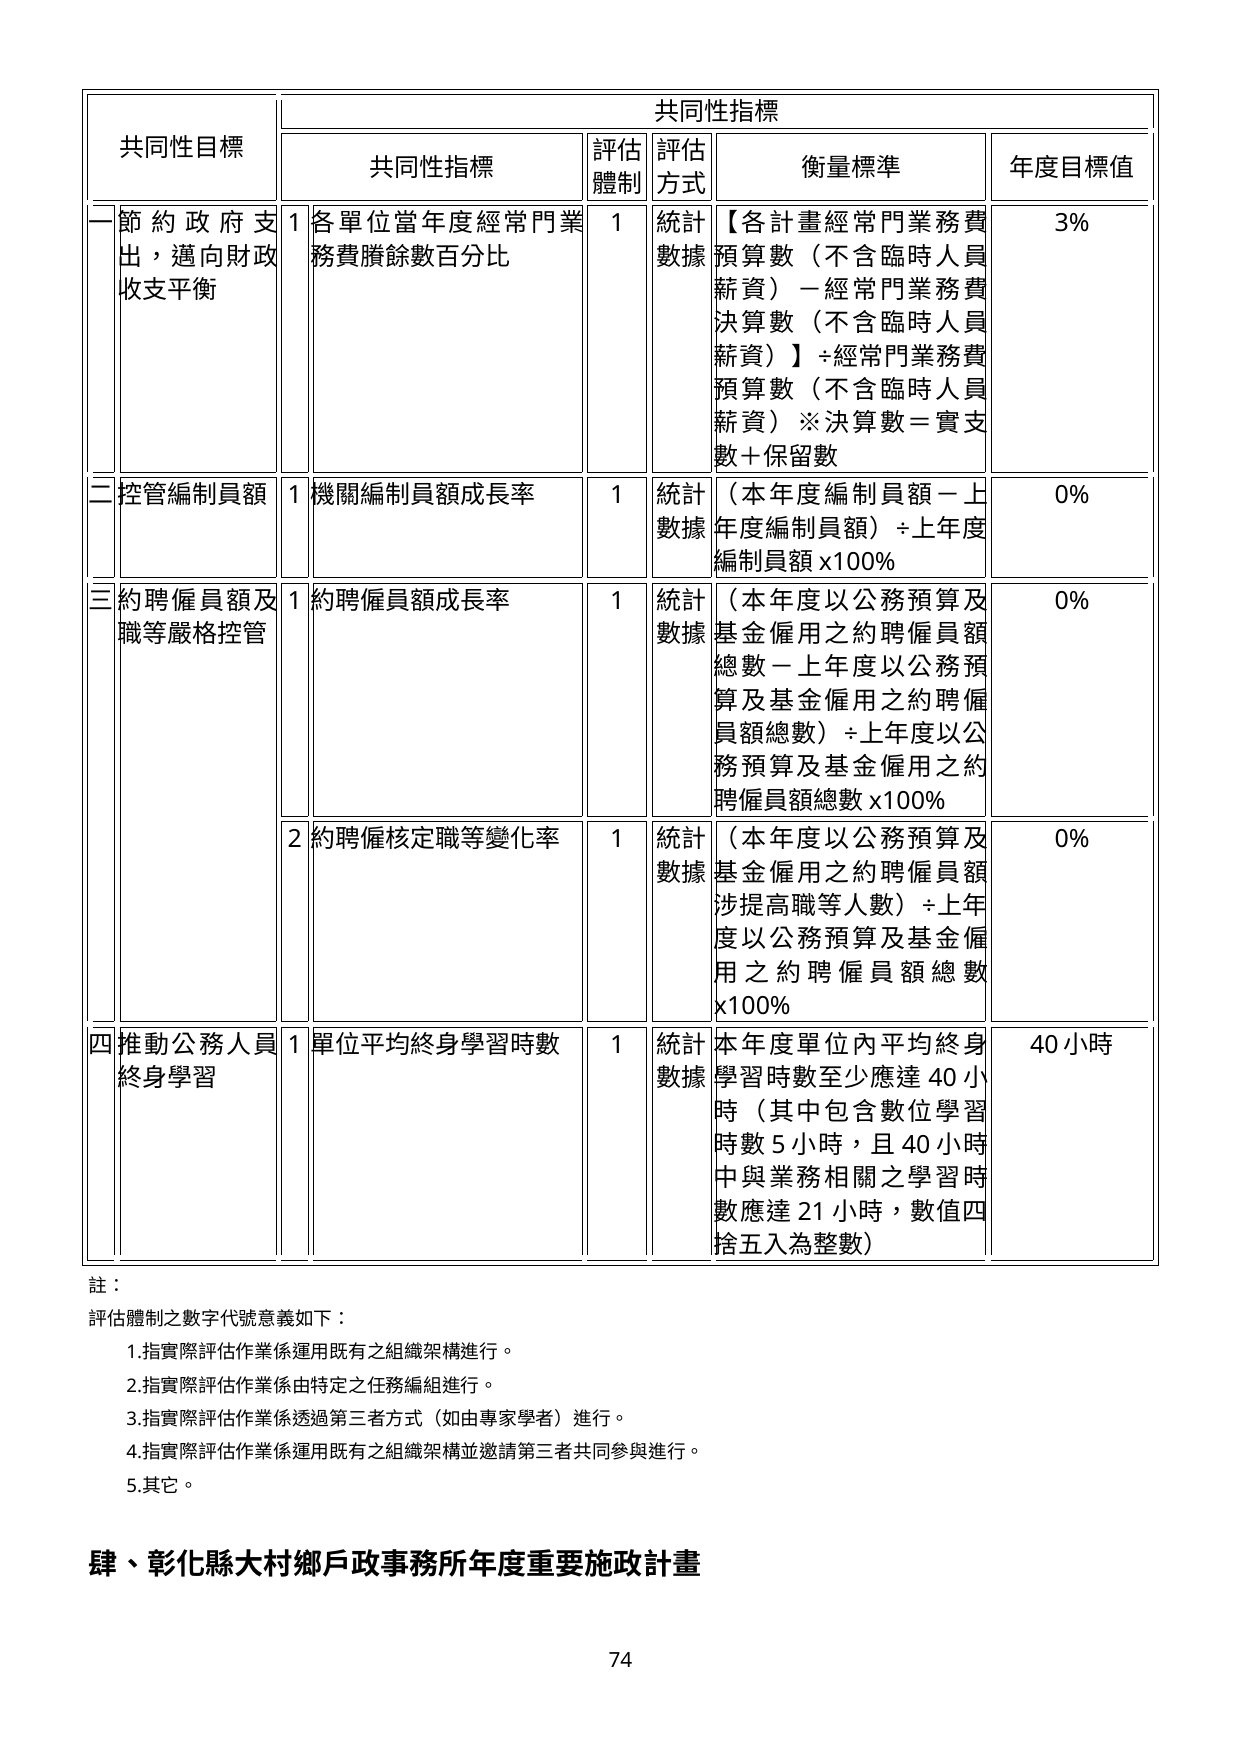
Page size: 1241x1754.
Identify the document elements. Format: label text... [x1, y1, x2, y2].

table_cell 本年度單位內平均終身學習時數至少應達40小時（其中包含數位學習時數5小時，且40小時中與業務相關之學習時數應達21小時，數值四捨五入為整數） [714, 1021, 988, 1260]
table_cell 四 [85, 1021, 117, 1260]
table_cell 1 [278, 200, 311, 472]
table_cell 統計數據 [649, 472, 714, 577]
table_cell 1 [585, 816, 649, 1021]
table_cell 40小時 [988, 1021, 1156, 1260]
table_cell 各單位當年度經常門業務費賸餘數百分比 [311, 200, 585, 472]
table_cell 一 [85, 200, 117, 472]
table_cell 控管編制員額 [117, 472, 278, 577]
text 5.其它。 [89, 1465, 1152, 1499]
table_cell 2 [278, 816, 311, 1021]
table_cell 統計數據 [649, 816, 714, 1021]
table_cell 1 [278, 577, 311, 816]
table_cell （本年度以公務預算及基金僱用之約聘僱員額涉提高職等人數）÷上年度以公務預算及基金僱用之約聘僱員額總數x100% [714, 816, 988, 1021]
table_cell 統計數據 [649, 577, 714, 816]
table_cell 約聘僱員額及職等嚴格控管 [117, 577, 278, 1021]
text 2.指實際評估作業係由特定之任務編組進行。 [89, 1365, 1152, 1399]
text 1.指實際評估作業係運用既有之組織架構進行。 [89, 1332, 1152, 1365]
table_cell 三 [85, 577, 117, 1021]
table_cell 1 [585, 577, 649, 816]
table_cell 統計數據 [649, 1021, 714, 1260]
table_cell 1 [585, 200, 649, 472]
table_cell 0% [988, 472, 1156, 577]
table_cell 評估 體制 [585, 129, 649, 199]
text 3.指實際評估作業係透過第三者方式（如由專家學者）進行。 [89, 1399, 1152, 1432]
table_cell 共同性指標 [278, 128, 585, 199]
table_cell 節約政府支出，邁向財政收支平衡 [117, 200, 278, 472]
table_cell 1 [585, 472, 649, 577]
table_cell 年度目標值 [988, 128, 1156, 199]
table_cell 1 [278, 472, 311, 577]
table_cell 1 [278, 1021, 311, 1260]
table_cell 約聘僱核定職等變化率 [311, 816, 585, 1021]
table_cell （本年度編制員額－上年度編制員額）÷上年度編制員額x100% [714, 472, 988, 577]
table_cell 統計數據 [649, 200, 714, 472]
table_cell 衡量標準 [714, 129, 988, 199]
text 4.指實際評估作業係運用既有之組織架構並邀請第三者共同參與進行。 [89, 1432, 1152, 1465]
table_header 共同性目標 [85, 90, 278, 199]
table_cell 單位平均終身學習時數 [311, 1021, 585, 1260]
table_cell （本年度以公務預算及基金僱用之約聘僱員額總數－上年度以公務預算及基金僱用之約聘僱員額總數）÷上年度以公務預算及基金僱用之約聘僱員額總數x100% [714, 577, 988, 816]
table_cell 0% [988, 577, 1156, 816]
table_cell 1 [585, 1021, 649, 1260]
table_cell 機關編制員額成長率 [311, 472, 585, 577]
table_cell 約聘僱員額成長率 [311, 577, 585, 816]
table_cell 0% [988, 816, 1156, 1021]
text 註： [89, 1266, 1152, 1299]
table_cell 推動公務人員終身學習 [117, 1021, 278, 1260]
table_cell 【各計畫經常門業務費預算數（不含臨時人員薪資）－經常門業務費決算數（不含臨時人員薪資）】÷經常門業務費預算數（不含臨時人員薪資）※決算數＝實支數＋保留數 [714, 200, 988, 472]
table_cell 評估 方式 [649, 129, 714, 199]
text 評估體制之數字代號意義如下： [89, 1299, 1152, 1332]
table_cell 3% [988, 200, 1156, 472]
text 肆、彰化縣大村鄉戶政事務所年度重要施政計畫 [89, 1541, 1152, 1582]
table_header 共同性指標 [278, 90, 1156, 127]
table_cell 二 [85, 472, 117, 577]
